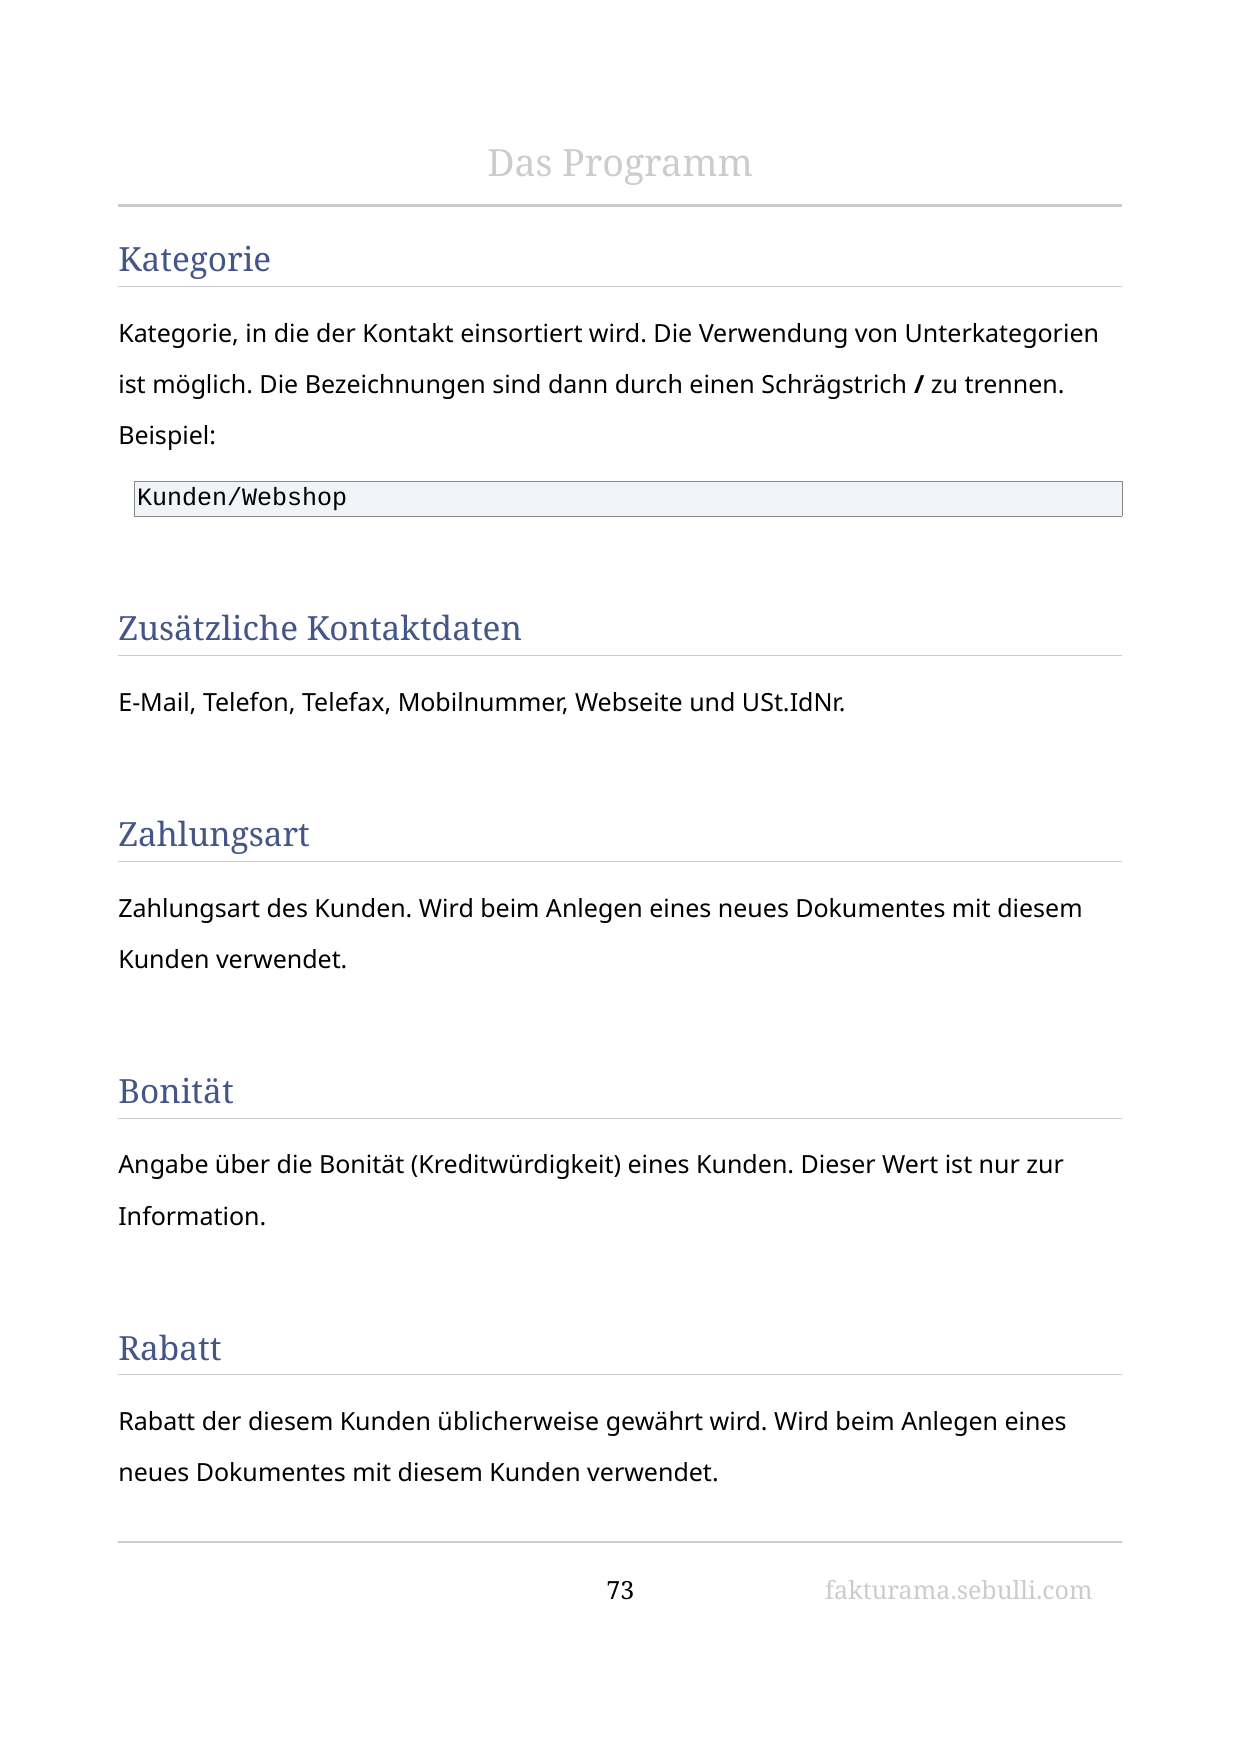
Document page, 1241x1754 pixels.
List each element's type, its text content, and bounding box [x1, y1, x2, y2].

subtitle Zahlungsart [118, 811, 1122, 861]
text Angabe über die Bonität (Kreditwürdigkeit) eines Kunden. Dieser Wert ist nur zur Information. [118, 1147, 1122, 1232]
subtitle Kategorie [118, 236, 1122, 286]
text Rabatt der diesem Kunden üblicherweise gewährt wird. Wird beim Anlegen eines neues Dokumentes mit diesem Kunden verwendet. [118, 1404, 1122, 1489]
text Kategorie, in die der Kontakt einsortiert wird. Die Verwendung von Unterkategorien ist möglich. Die Bezeichnungen sind dann durch einen Schrägstrich / zu trennen. Beispiel: [118, 316, 1122, 452]
text Zahlungsart des Kunden. Wird beim Anlegen eines neues Dokumentes mit diesem Kunden verwendet. [118, 890, 1122, 976]
text E-Mail, Telefon, Telefax, Mobilnummer, Webseite und USt.IdNr. [118, 685, 1122, 719]
subtitle Bonität [118, 1067, 1122, 1118]
text Kunden/Webshop [135, 482, 1122, 516]
subtitle Zusätzliche Kontaktdaten [118, 605, 1122, 655]
subtitle Rabatt [118, 1324, 1122, 1374]
